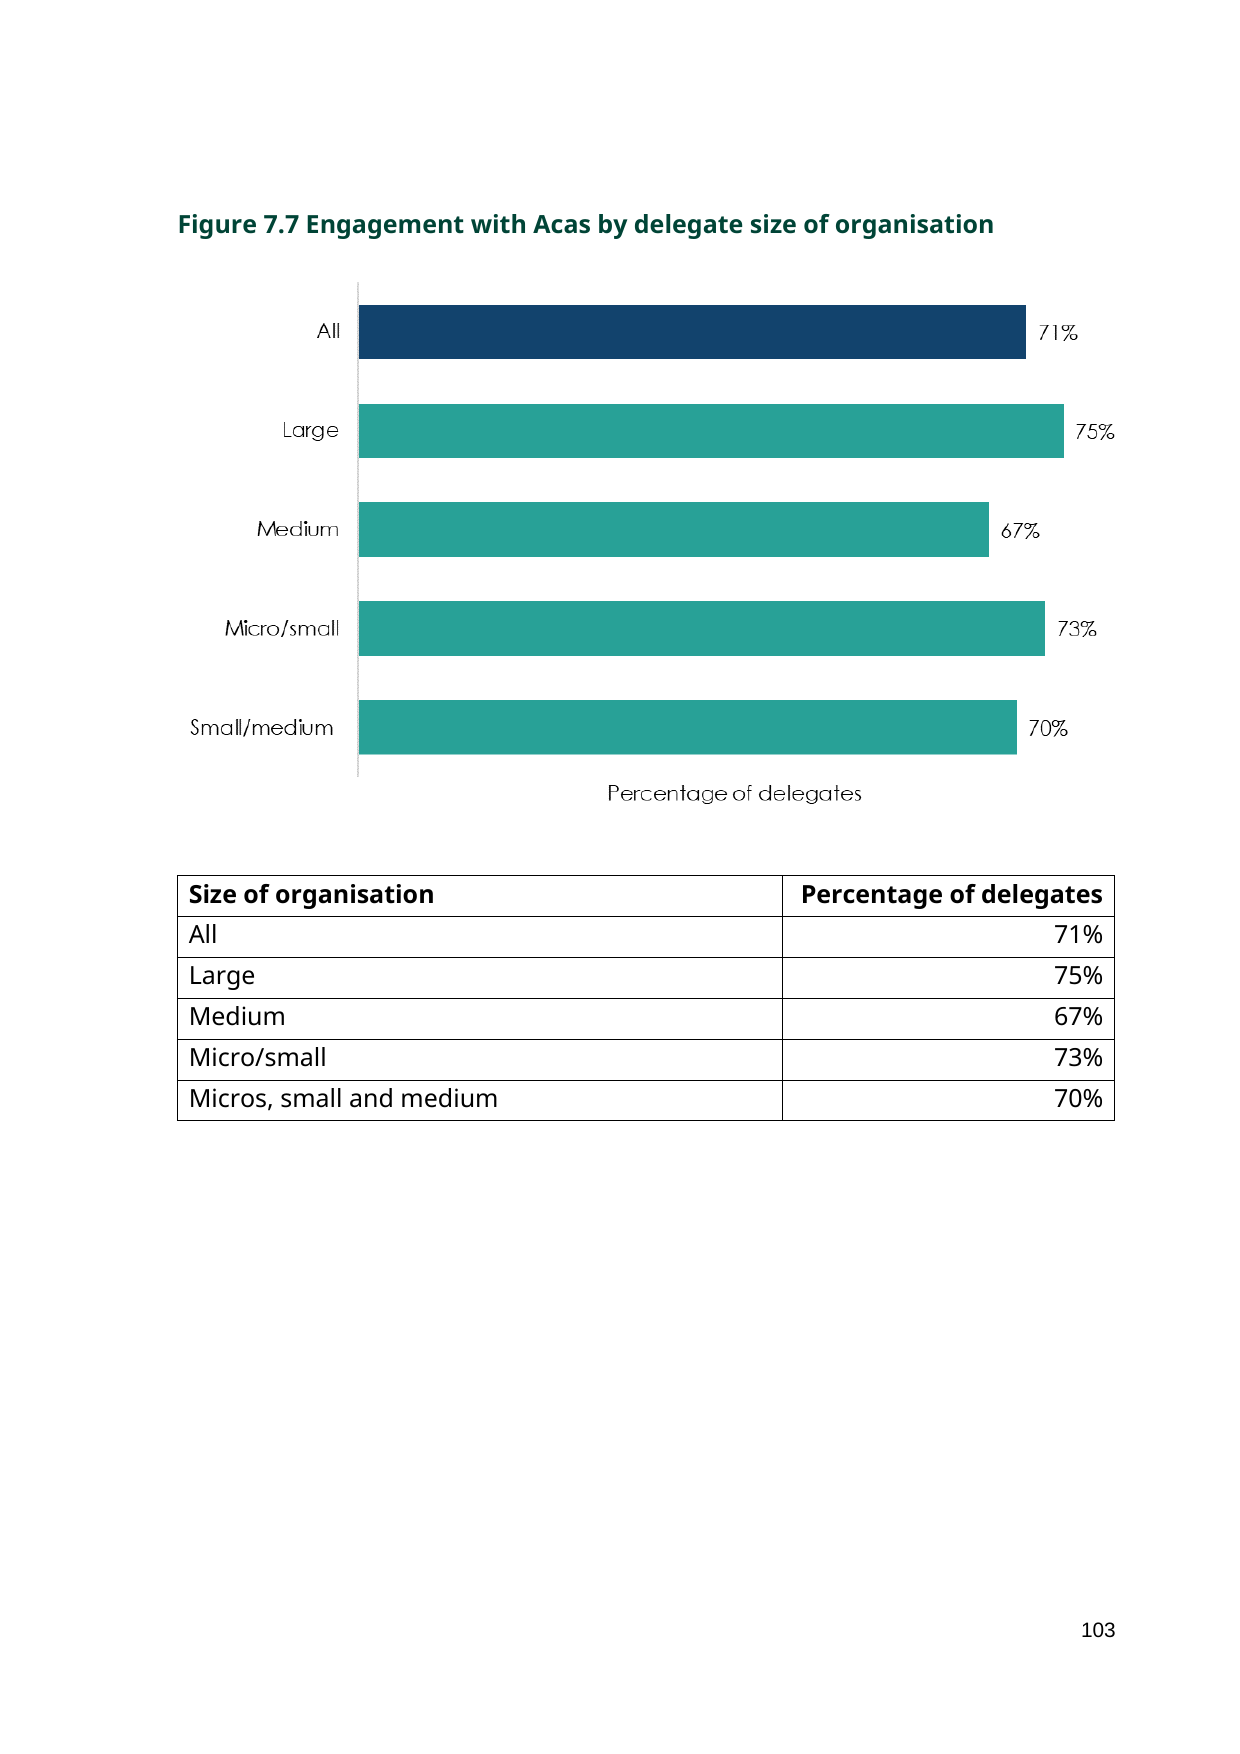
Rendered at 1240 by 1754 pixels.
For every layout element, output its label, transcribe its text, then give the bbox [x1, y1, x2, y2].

table_cell Medium [178, 999, 782, 1039]
table_cell Large [178, 958, 782, 998]
table_cell 70% [783, 1081, 1114, 1120]
table_cell 67% [783, 999, 1114, 1039]
table_header Percentage of delegates [783, 876, 1114, 916]
table_cell Micro/small [178, 1040, 782, 1079]
table_cell Micros, small and medium [178, 1081, 782, 1120]
table_cell All [178, 917, 782, 957]
table_cell 75% [783, 958, 1114, 998]
table_cell 71% [783, 917, 1114, 957]
table_header Size of organisation [178, 876, 782, 916]
text Figure 7.7 Engagement with Acas by delegate size of organisation [177, 207, 1115, 241]
table_cell 73% [783, 1040, 1114, 1079]
